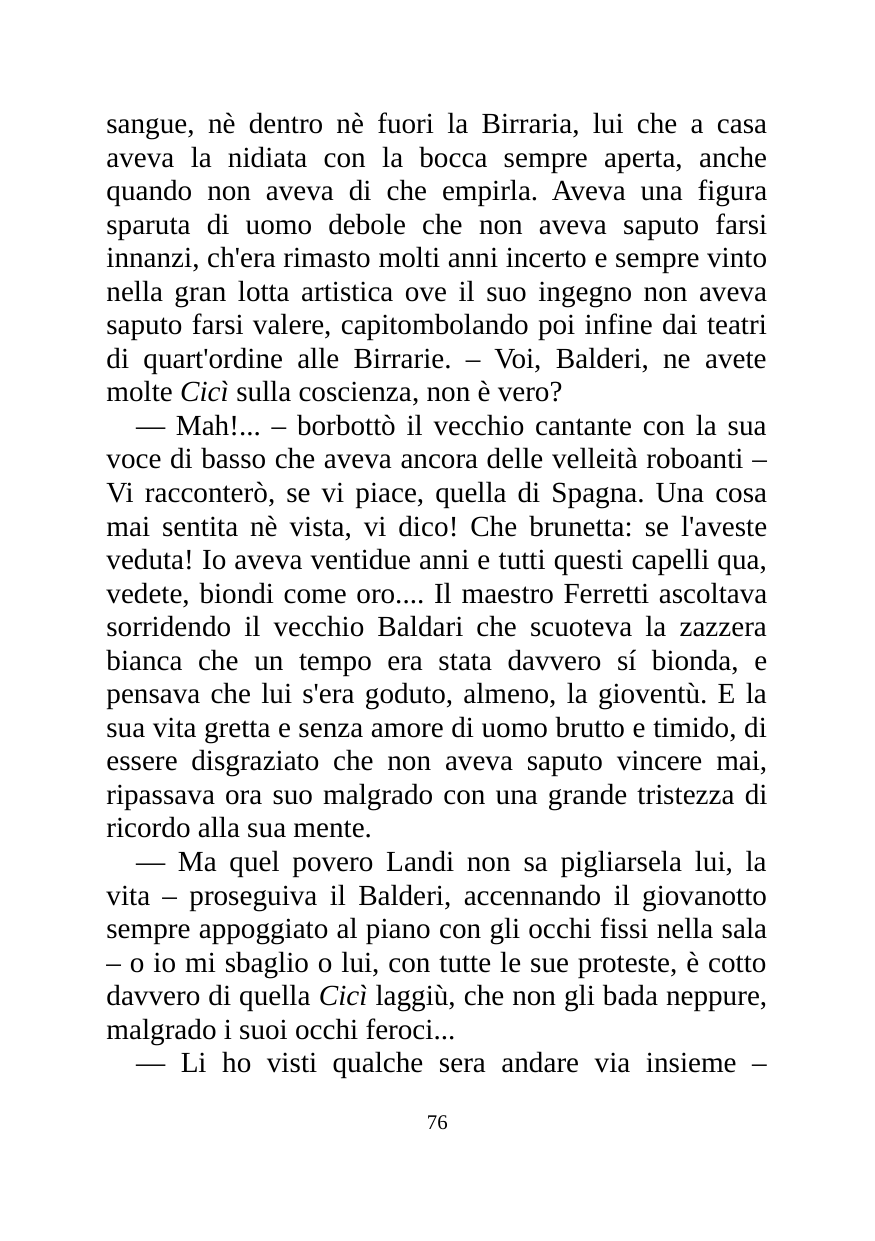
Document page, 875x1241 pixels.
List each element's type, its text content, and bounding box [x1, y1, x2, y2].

text — Mah!... – borbottò il vecchio cantante con la sua voce di basso che aveva ancora delle velleità roboanti – Vi racconterò, se vi piace, quella di Spagna. Una cosa mai sentita nè vista, vi dico! Che brunetta: se l'aveste veduta! Io aveva ventidue anni e tutti questi capelli qua, vedete, biondi come oro.... Il maestro Ferretti ascoltava sorridendo il vecchio Baldari che scuoteva la zazzera bianca che un tempo era stata davvero sí bionda, e pensava che lui s'era goduto, almeno, la gioventù. E la sua vita gretta e senza amore di uomo brutto e timido, di essere disgraziato che non aveva saputo vincere mai, ripassava ora suo malgrado con una grande tristezza di ricordo alla sua mente. [106, 408, 768, 844]
text — Li ho visti qualche sera andare via insieme – [106, 1045, 768, 1079]
text — Ma quel povero Landi non sa pigliarsela lui, la vita – proseguiva il Balderi, accennando il giovanotto sempre appoggiato al piano con gli occhi fissi nella sala – o io mi sbaglio o lui, con tutte le sue proteste, è cotto davvero di quella Cicì laggiù, che non gli bada neppure, malgrado i suoi occhi feroci... [106, 844, 768, 1045]
text sangue, nè dentro nè fuori la Birraria, lui che a casa aveva la nidiata con la bocca sempre aperta, anche quando non aveva di che empirla. Aveva una figura sparuta di uomo debole che non aveva saputo farsi innanzi, ch'era rimasto molti anni incerto e sempre vinto nella gran lotta artistica ove il suo ingegno non aveva saputo farsi valere, capitombolando poi infine dai teatri di quart'ordine alle Birrarie. – Voi, Balderi, ne avete molte Cicì sulla coscienza, non è vero? [106, 106, 768, 408]
